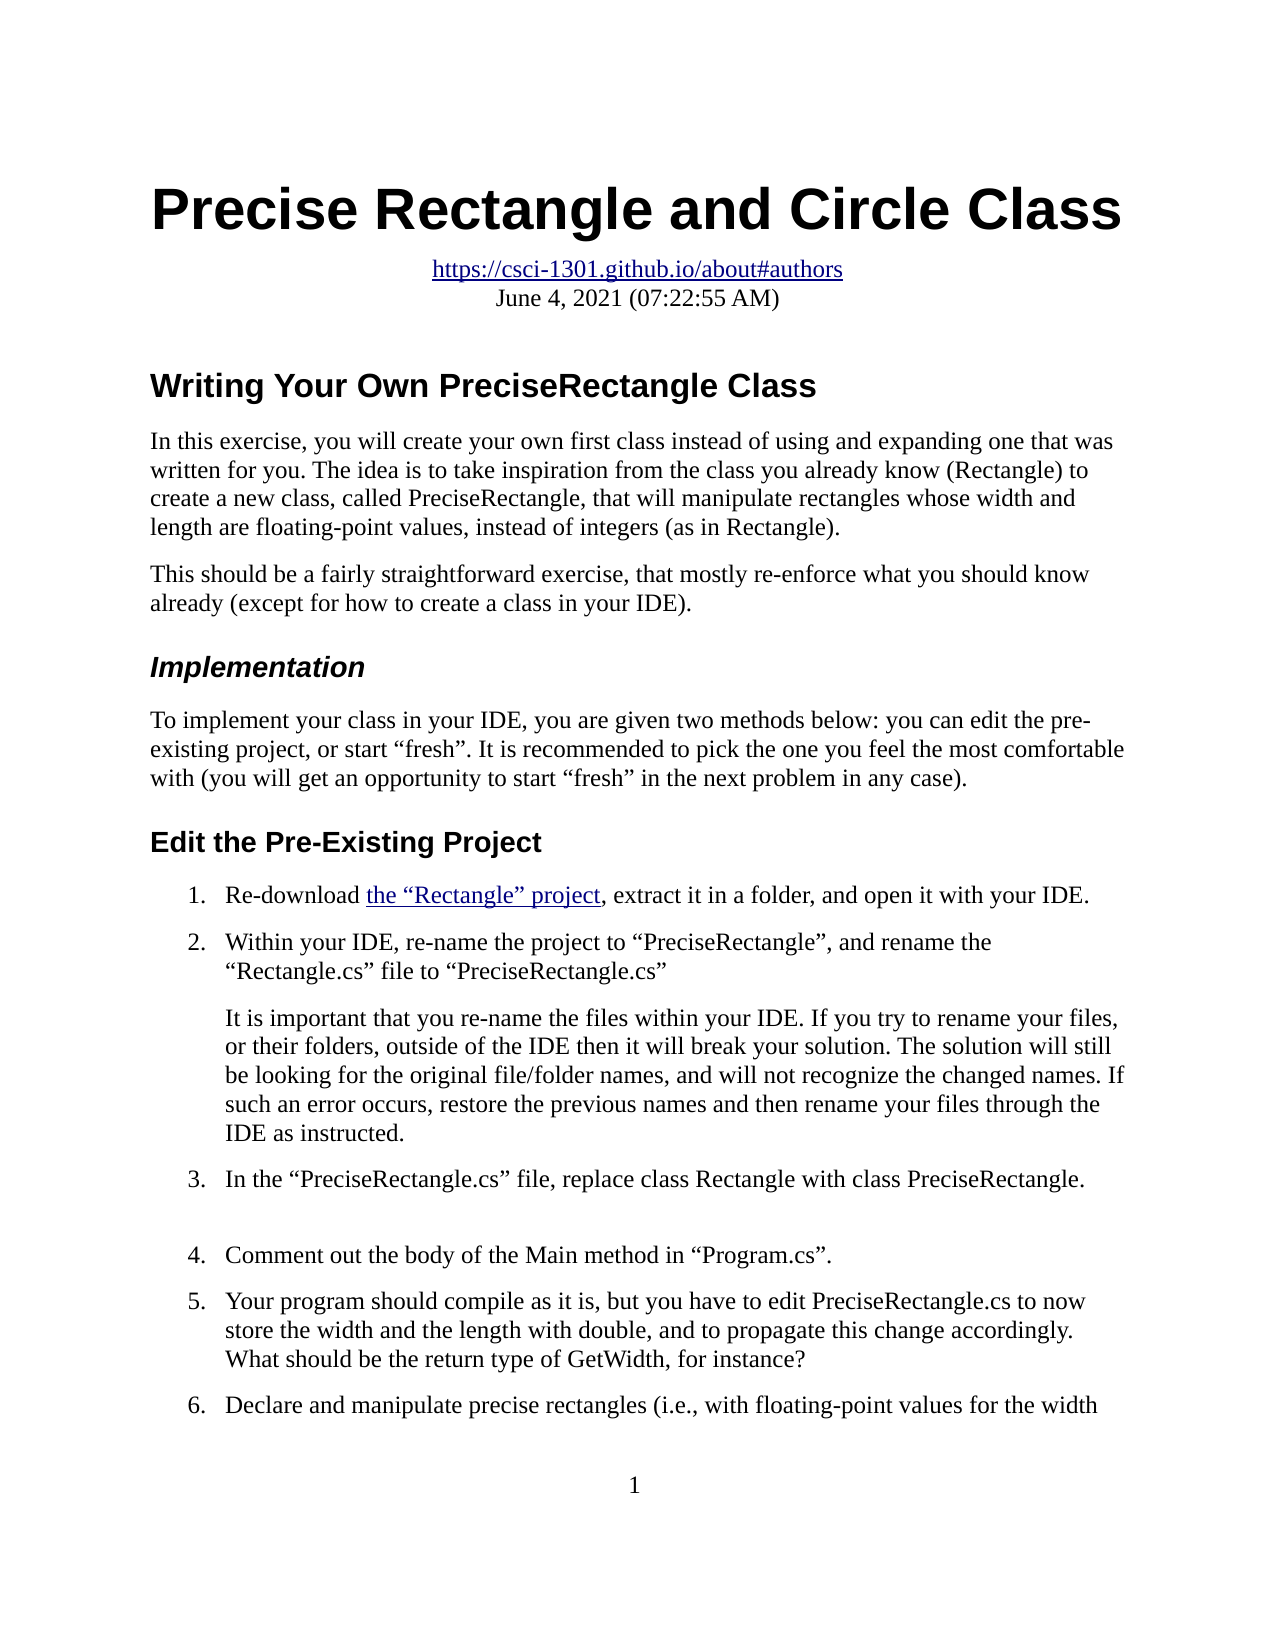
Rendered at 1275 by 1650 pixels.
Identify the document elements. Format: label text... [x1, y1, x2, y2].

subtitle Writing Your Own PreciseRectangle Class [150, 366, 1125, 404]
text In this exercise, you will create your own first class instead of using and expanding one that was written for you. The idea is to take inspiration from the class you already know (Rectangle) to create a new class, called PreciseRectangle, that will manipulate rectangles whose width and length are floating-point values, instead of integers (as in Rectangle). [150, 426, 1125, 541]
list Your program should compile as it is, but you have to edit PreciseRectangle.cs to now store the width and the length with double, and to propagate this change accordingly. What should be the return type of GetWidth, for instance? [187, 1286, 1125, 1373]
text To implement your class in your IDE, you are given two methods below: you can edit the pre-existing project, or start “fresh”. It is recommended to pick the one you feel the most comfortable with (you will get an opportunity to start “fresh” in the next problem in any case). [150, 705, 1125, 792]
list Within your IDE, re-name the project to “PreciseRectangle”, and rename the “Rectangle.cs” file to “PreciseRectangle.cs” [187, 927, 1125, 985]
list In the “PreciseRectangle.cs” file, replace class Rectangle with class PreciseRectangle. [187, 1164, 1125, 1222]
list Comment out the body of the Main method in “Program.cs”. [187, 1240, 1125, 1268]
subtitle Implementation [150, 650, 1125, 684]
text This should be a fairly straightforward exercise, that mostly re-enforce what you should know already (except for how to create a class in your IDE). [150, 559, 1125, 616]
list It is important that you re-name the files within your IDE. If you try to rename your files, or their folders, outside of the IDE then it will break your solution. The solution will still be looking for the original file/folder names, and will not recognize the changed names. If such an error occurs, restore the previous names and then rename your files through the IDE as instructed. [187, 1003, 1125, 1146]
text June 4, 2021 (07:22:55 AM) [150, 283, 1125, 312]
subtitle Edit the Pre-Existing Project [150, 826, 1125, 859]
title Precise Rectangle and Circle Class [150, 175, 1125, 242]
list Declare and manipulate precise rectangles (i.e., with floating-point values for the width [187, 1391, 1125, 1419]
list Re-download the “Rectangle” project, extract it in a folder, and open it with your IDE. [187, 881, 1125, 909]
text https://csci-1301.github.io/about#authors [150, 254, 1125, 283]
